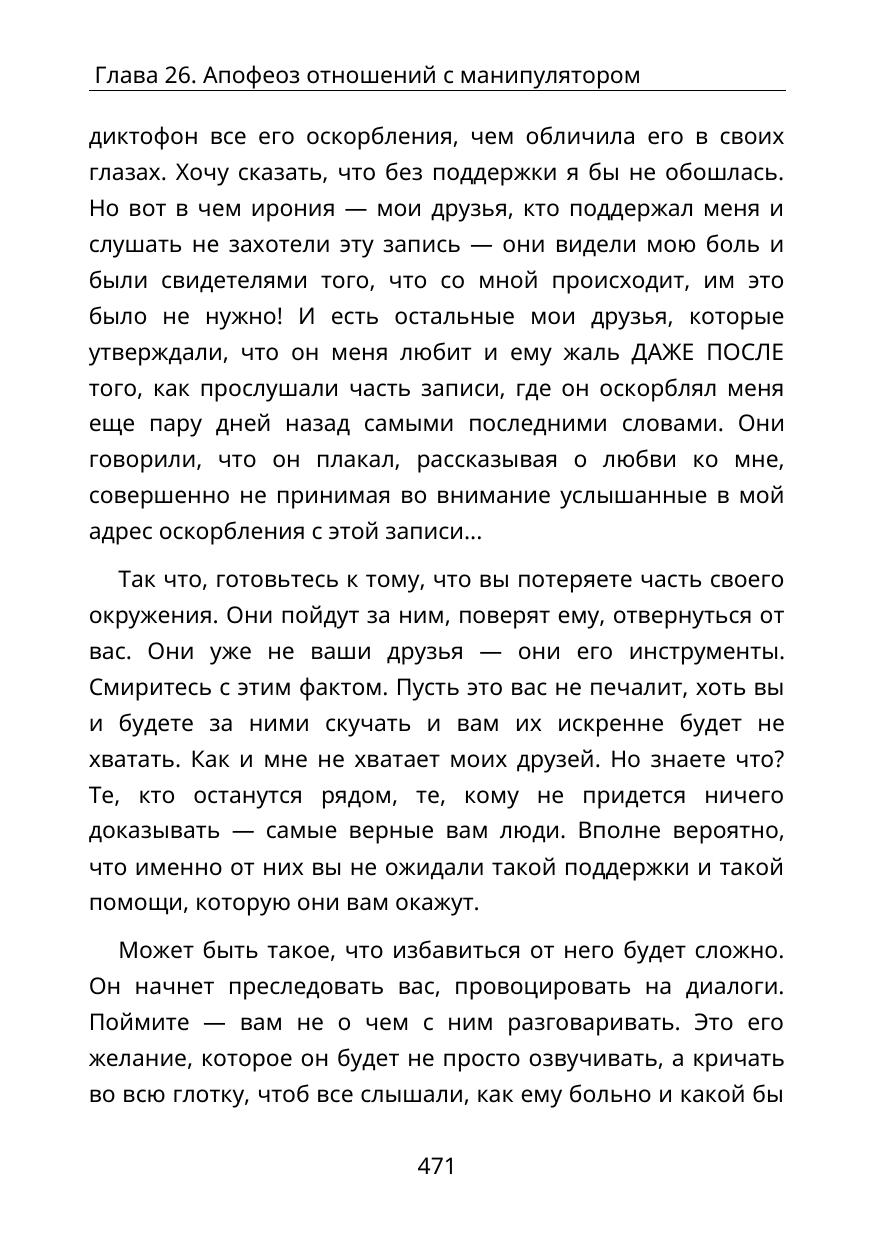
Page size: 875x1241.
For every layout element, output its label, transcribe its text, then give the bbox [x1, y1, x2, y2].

text Может быть такое, что избавиться от него будет сложно. Он начнет преследовать вас, провоцировать на диалоги. Поймите — вам не о чем с ним разговаривать. Это его желание, которое он будет не просто озвучивать, а кричать во всю глотку, чтоб все слышали, как ему больно и какой бы [88, 934, 786, 1109]
text диктофон все его оскорбления, чем обличила его в своих глазах. Хочу сказать, что без поддержки я бы не обошлась. Но вот в чем ирония — мои друзья, кто поддержал меня и слушать не захотели эту запись — они видели мою боль и были свидетелями того, что со мной происходит, им это было не нужно! И есть остальные мои друзья, которые утверждали, что он меня любит и ему жаль ДАЖЕ ПОСЛЕ того, как прослушали часть записи, где он оскорблял меня еще пару дней назад самыми последними словами. Они говорили, что он плакал, рассказывая о любви ко мне, совершенно не принимая во внимание услышанные в мой адрес оскорбления с этой записи... [88, 120, 786, 546]
text Так что, готовьтесь к тому, что вы потеряете часть своего окружения. Они пойдут за ним, поверят ему, отвернуться от вас. Они уже не ваши друзья — они его инструменты. Смиритесь с этим фактом. Пусть это вас не печалит, хоть вы и будете за ними скучать и вам их искренне будет не хватать. Как и мне не хватает моих друзей. Но знаете что? Те, кто останутся рядом, те, кому не придется ничего доказывать — самые верные вам люди. Вполне вероятно, что именно от них вы не ожидали такой поддержки и такой помощи, которую они вам окажут. [88, 563, 786, 918]
